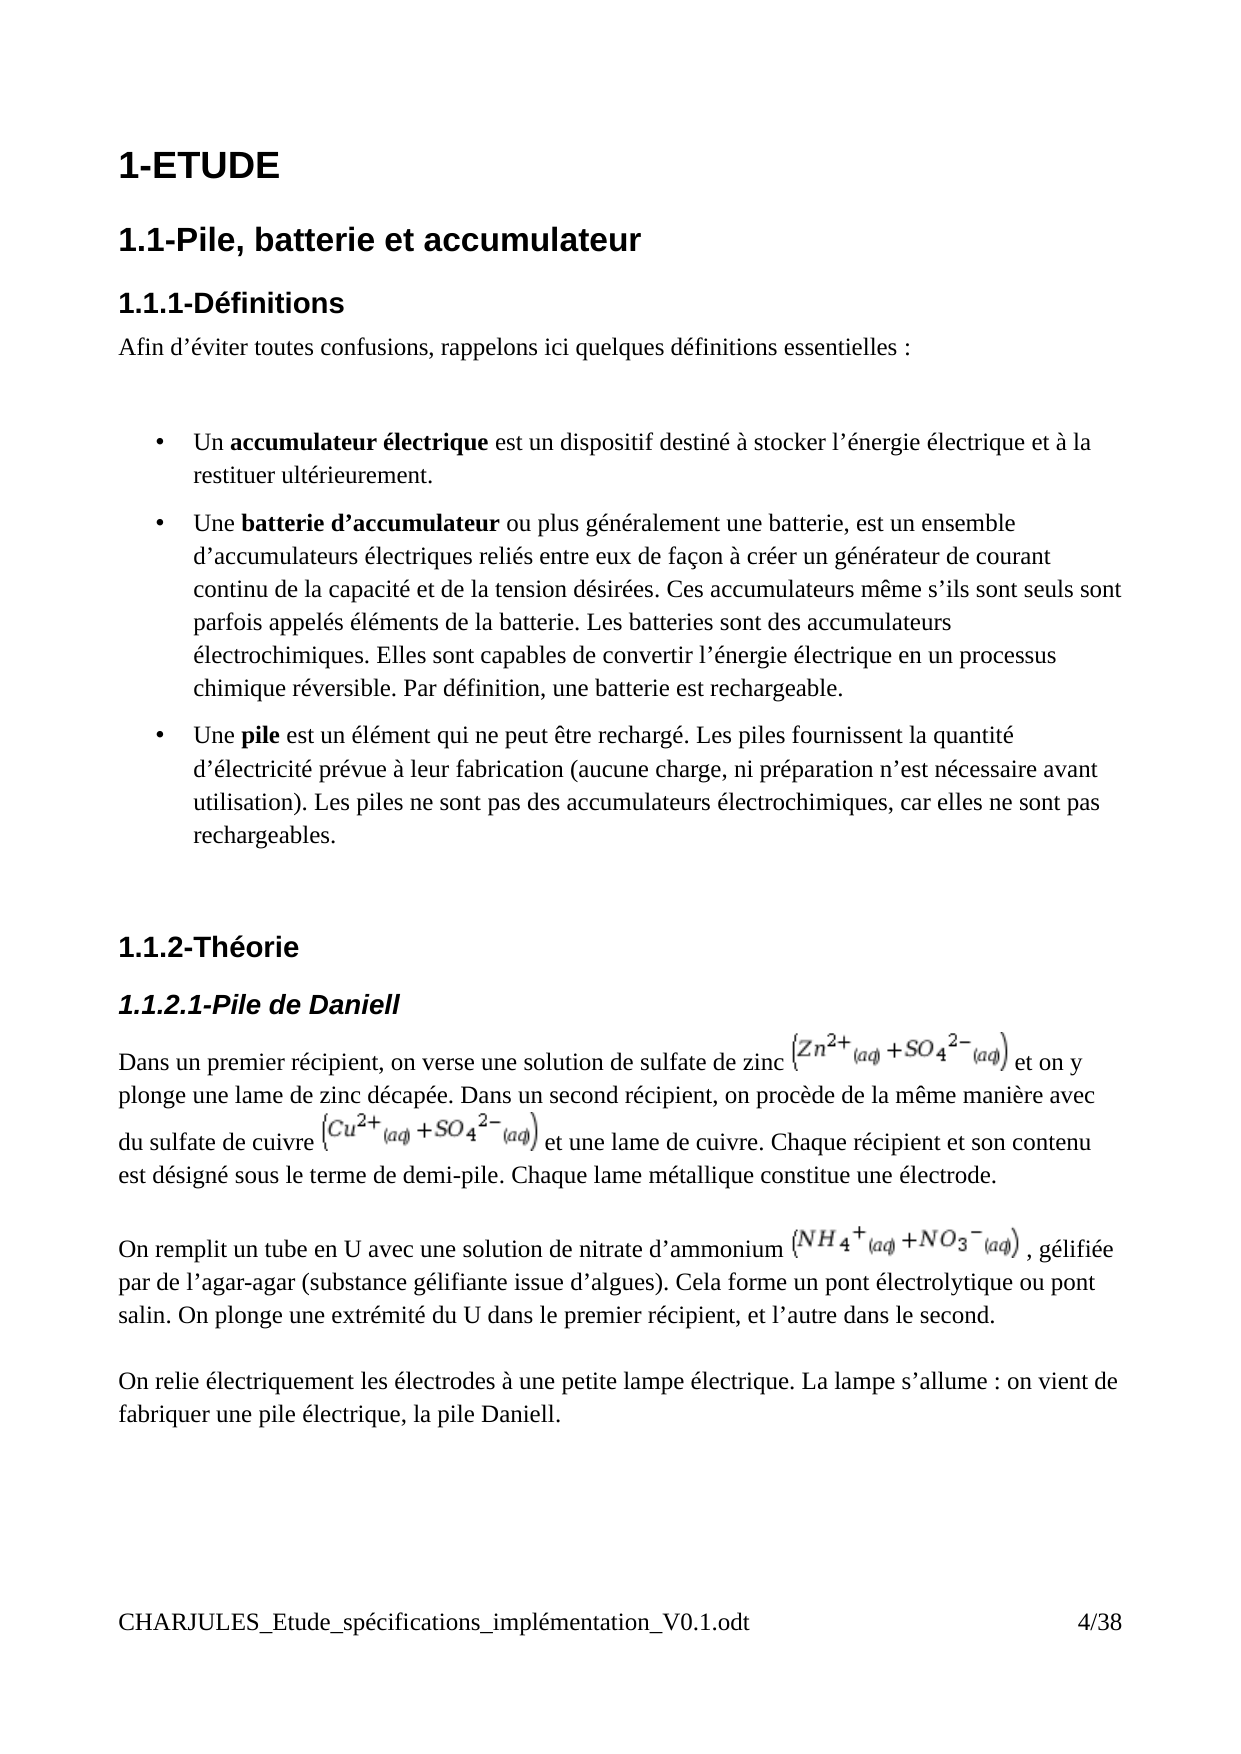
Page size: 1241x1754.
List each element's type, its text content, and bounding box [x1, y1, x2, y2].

subtitle 1-ETUDE [118, 143, 1122, 187]
list Une batterie d’accumulateur ou plus généralement une batterie, est un ensemble d’accumulateurs électriques reliés entre eux de façon à créer un générateur de courant continu de la capacité et de la tension désirées. Ces accumulateurs même s’ils sont seuls sont parfois appelés éléments de la batterie. Les batteries sont des accumulateurs électrochimiques. Elles sont capables de convertir l’énergie électrique en un processus chimique réversible. Par définition, une batterie est rechargeable. [156, 508, 1122, 702]
list Un accumulateur électrique est un dispositif destiné à stocker l’énergie électrique et à la restituer ultérieurement. [156, 427, 1122, 489]
picture [790, 1032, 1008, 1071]
subtitle 1.1.1-Définitions [118, 286, 1122, 319]
subtitle 1.1.2.1-Pile de Daniell [118, 988, 1122, 1020]
picture [320, 1112, 538, 1151]
subtitle 1.1.2-Théorie [118, 929, 1122, 963]
subtitle 1.1-Pile, batterie et accumulateur [118, 220, 1122, 259]
picture [790, 1226, 1020, 1258]
list Une pile est un élément qui ne peut être rechargé. Les piles fournissent la quantité d’électricité prévue à leur fabrication (aucune charge, ni préparation n’est nécessaire avant utilisation). Les piles ne sont pas des accumulateurs électrochimiques, car elles ne sont pas rechargeables. [156, 721, 1122, 848]
text Dans un premier récipient, on verse une solution de sulfate de zinc et on y plonge une lame de zinc décapée. Dans un second récipient, on procède de la même manière avec du sulfate de cuivre et une lame de cuivre. Chaque récipient et son contenu est désigné sous le terme de demi-pile. Chaque lame métallique constitue une électrode. On remplit un tube en U avec une solution de nitrate d’ammonium , gélifiée par de l’agar-agar (substance gélifiante issue d’algues). Cela forme un pont électrolytique ou pont salin. On plonge une extrémité du U dans le premier récipient, et l’autre dans le second. On relie électriquement les électrodes à une petite lampe électrique. La lampe s’allume : on vient de fabriquer une pile électrique, la pile Daniell. [118, 1033, 1122, 1428]
text Afin d’éviter toutes confusions, rappelons ici quelques définitions essentielles : [118, 332, 1122, 361]
